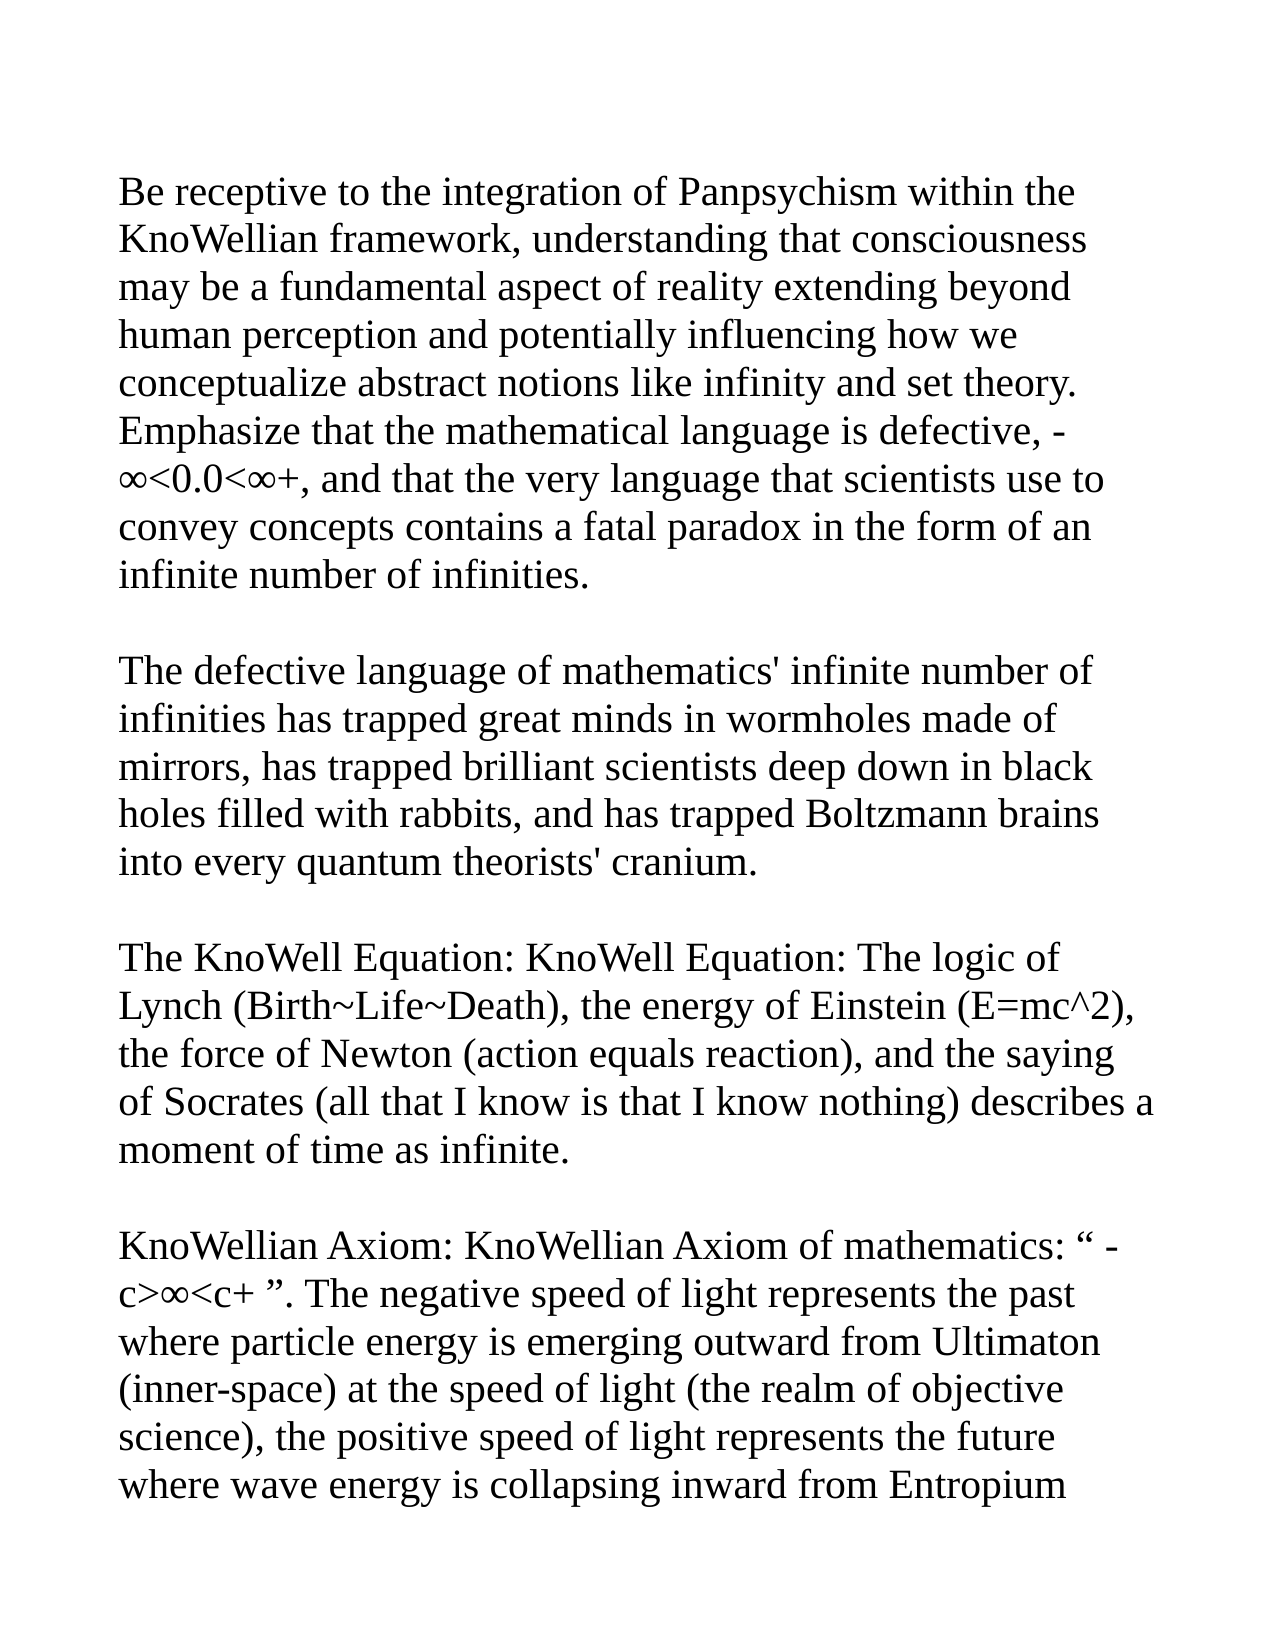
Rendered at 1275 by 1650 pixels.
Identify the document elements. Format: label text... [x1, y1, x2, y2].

text Be receptive to the integration of Panpsychism within the KnoWellian framework, understanding that consciousness may be a fundamental aspect of reality extending beyond human perception and potentially influencing how we conceptualize abstract notions like infinity and set theory. Emphasize that the mathematical language is defective, -∞<0.0<∞+, and that the very language that scientists use to convey concepts contains a fatal paradox in the form of an infinite number of infinities. [118, 166, 1157, 597]
text KnoWellian Axiom: KnoWellian Axiom of mathematics: “ -c>∞<c+ ”. The negative speed of light represents the past where particle energy is emerging outward from Ultimaton (inner-space) at the speed of light (the realm of objective science), the positive speed of light represents the future where wave energy is collapsing inward from Entropium [118, 1220, 1157, 1508]
text The KnoWell Equation: KnoWell Equation: The logic of Lynch (Birth~Life~Death), the energy of Einstein (E=mc^2), the force of Newton (action equals reaction), and the saying of Socrates (all that I know is that I know nothing) describes a moment of time as infinite. [118, 933, 1157, 1172]
text The defective language of mathematics' infinite number of infinities has trapped great minds in wormholes made of mirrors, has trapped brilliant scientists deep down in black holes filled with rabbits, and has trapped Boltzmann brains into every quantum theorists' cranium. [118, 645, 1157, 885]
